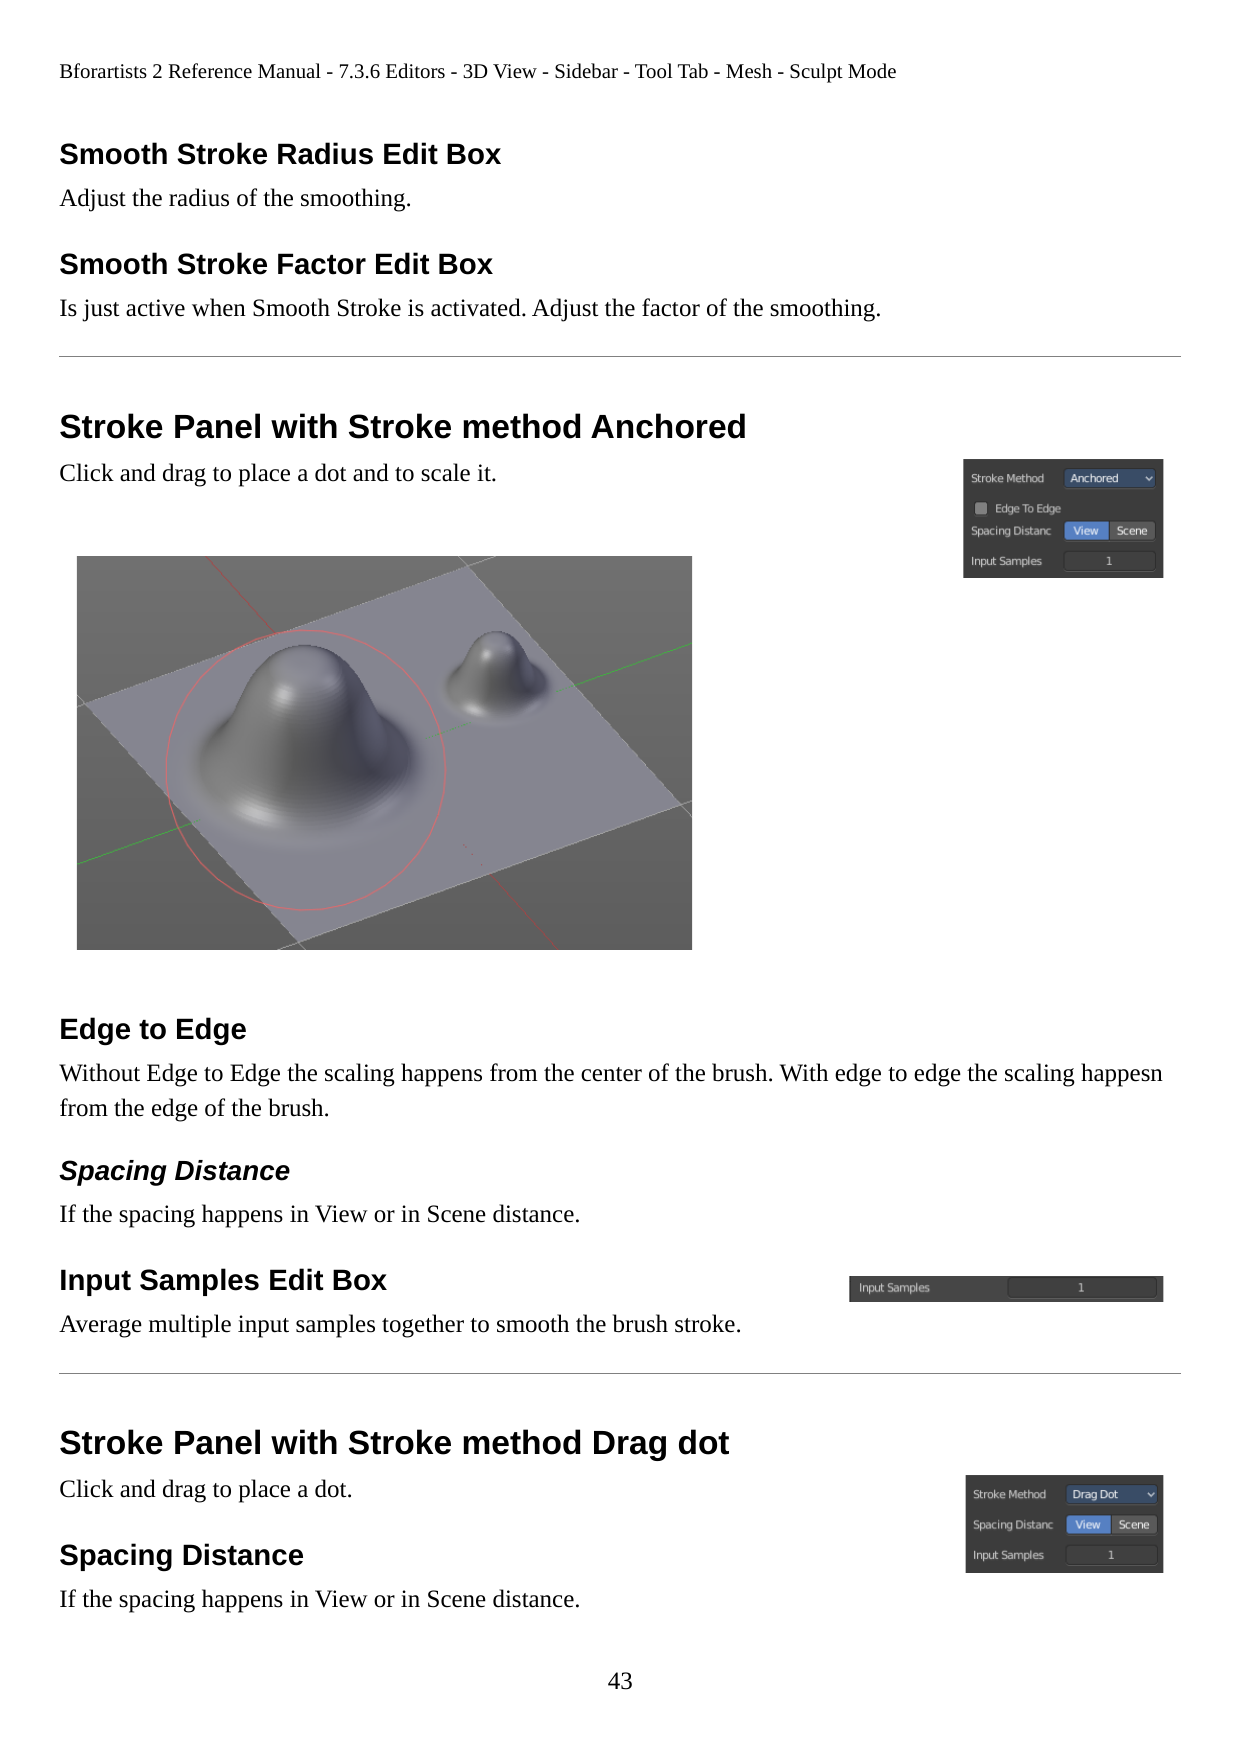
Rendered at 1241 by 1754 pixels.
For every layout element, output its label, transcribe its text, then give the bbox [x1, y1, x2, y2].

subtitle Smooth Stroke Radius Edit Box [59, 137, 1181, 170]
subtitle Stroke Panel with Stroke method Drag dot [59, 1423, 1181, 1462]
text Average multiple input samples together to smooth the brush stroke. [59, 1309, 1181, 1338]
subtitle [1164, 1538, 1181, 1571]
text If the spacing happens in View or in Scene distance. [59, 1199, 1181, 1228]
subtitle Edge to Edge [59, 1012, 1181, 1046]
text Adjust the radius of the smoothing. [59, 183, 1181, 212]
picture [76, 556, 693, 950]
subtitle Smooth Stroke Factor Edit Box [59, 247, 1181, 280]
picture [963, 459, 1164, 578]
text Click and drag to place a dot and to scale it. [59, 458, 1181, 487]
subtitle Input Samples Edit Box [59, 1263, 1181, 1296]
picture [965, 1475, 1164, 1573]
picture [849, 1276, 1164, 1302]
subtitle Spacing Distance [59, 1538, 965, 1571]
text Without Edge to Edge the scaling happens from the center of the brush. With edge to edge the scaling happesn from the edge of the brush. [59, 1058, 1181, 1122]
text If the spacing happens in View or in Scene distance. [59, 1584, 1181, 1613]
subtitle Stroke Panel with Stroke method Anchored [59, 407, 1181, 446]
text Is just active when Smooth Stroke is activated. Adjust the factor of the smoothing. [59, 293, 1181, 322]
text Click and drag to place a dot. [59, 1474, 1181, 1503]
subtitle Spacing Distance [59, 1154, 1181, 1186]
